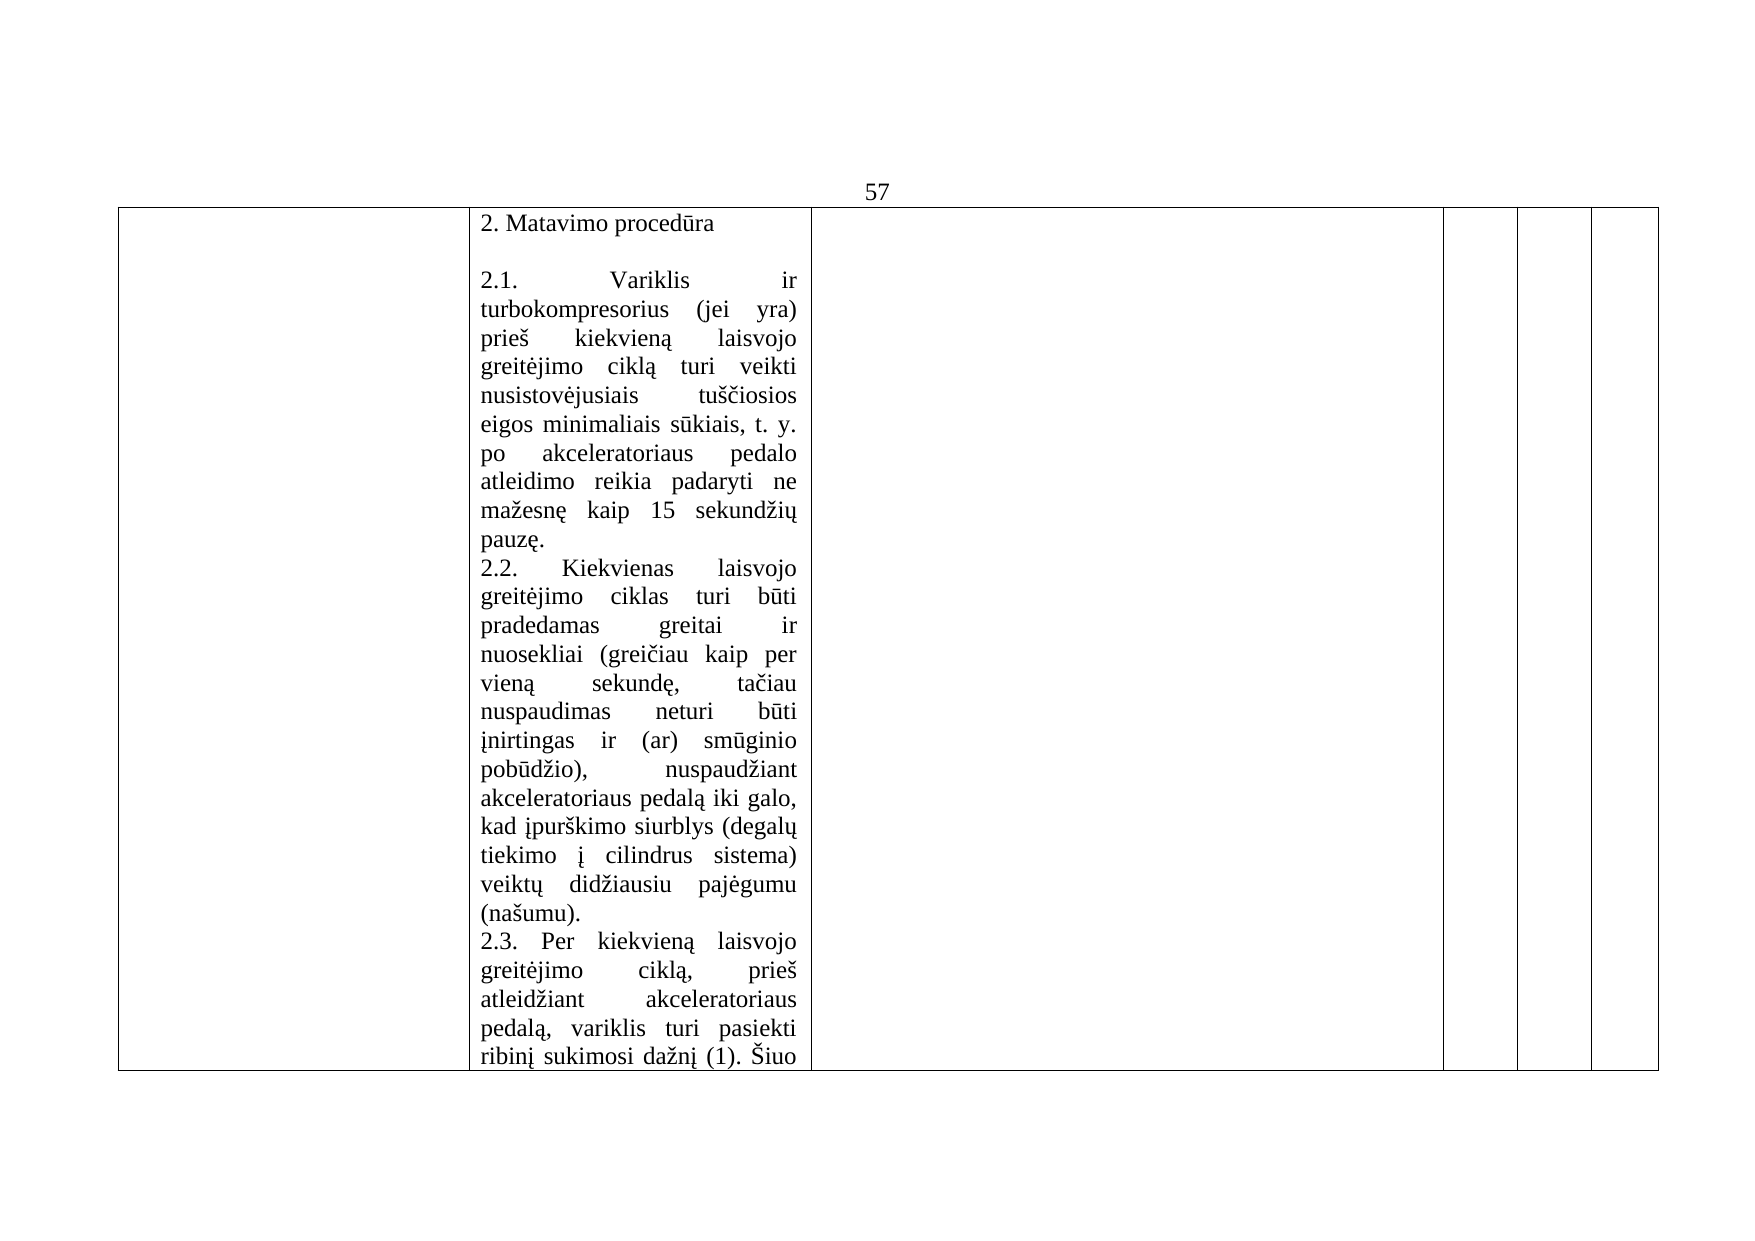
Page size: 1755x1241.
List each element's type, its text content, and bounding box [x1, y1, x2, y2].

table_cell 2. Matavimo procedūra 2.1. Variklis ir turbokompresorius (jei yra) prieš kiekvieną laisvojo greitėjimo ciklą turi veikti nusistovėjusiais tuščiosios eigos minimaliais sūkiais, t. y. po akceleratoriaus pedalo atleidimo reikia padaryti ne mažesnę kaip 15 sekundžių pauzę. 2.2. Kiekvienas laisvojo greitėjimo ciklas turi būti pradedamas greitai ir nuosekliai (greičiau kaip per vieną sekundę, tačiau nuspaudimas neturi būti įnirtingas ir (ar) smūginio pobūdžio), nuspaudžiant akceleratoriaus pedalą iki galo, kad įpurškimo siurblys (degalų tiekimo į cilindrus sistema) veiktų didžiausiu pajėgumu (našumu). 2.3. Per kiekvieną laisvojo greitėjimo ciklą, prieš atleidžiant akceleratoriaus pedalą, variklis turi pasiekti ribinį sukimosi dažnį (1). Šiuo [470, 208, 811, 1070]
table_cell [1444, 208, 1517, 1070]
table_cell [1518, 208, 1591, 1070]
table_cell [119, 208, 469, 1070]
table_cell [1592, 208, 1658, 1070]
table_cell [812, 208, 1443, 1070]
